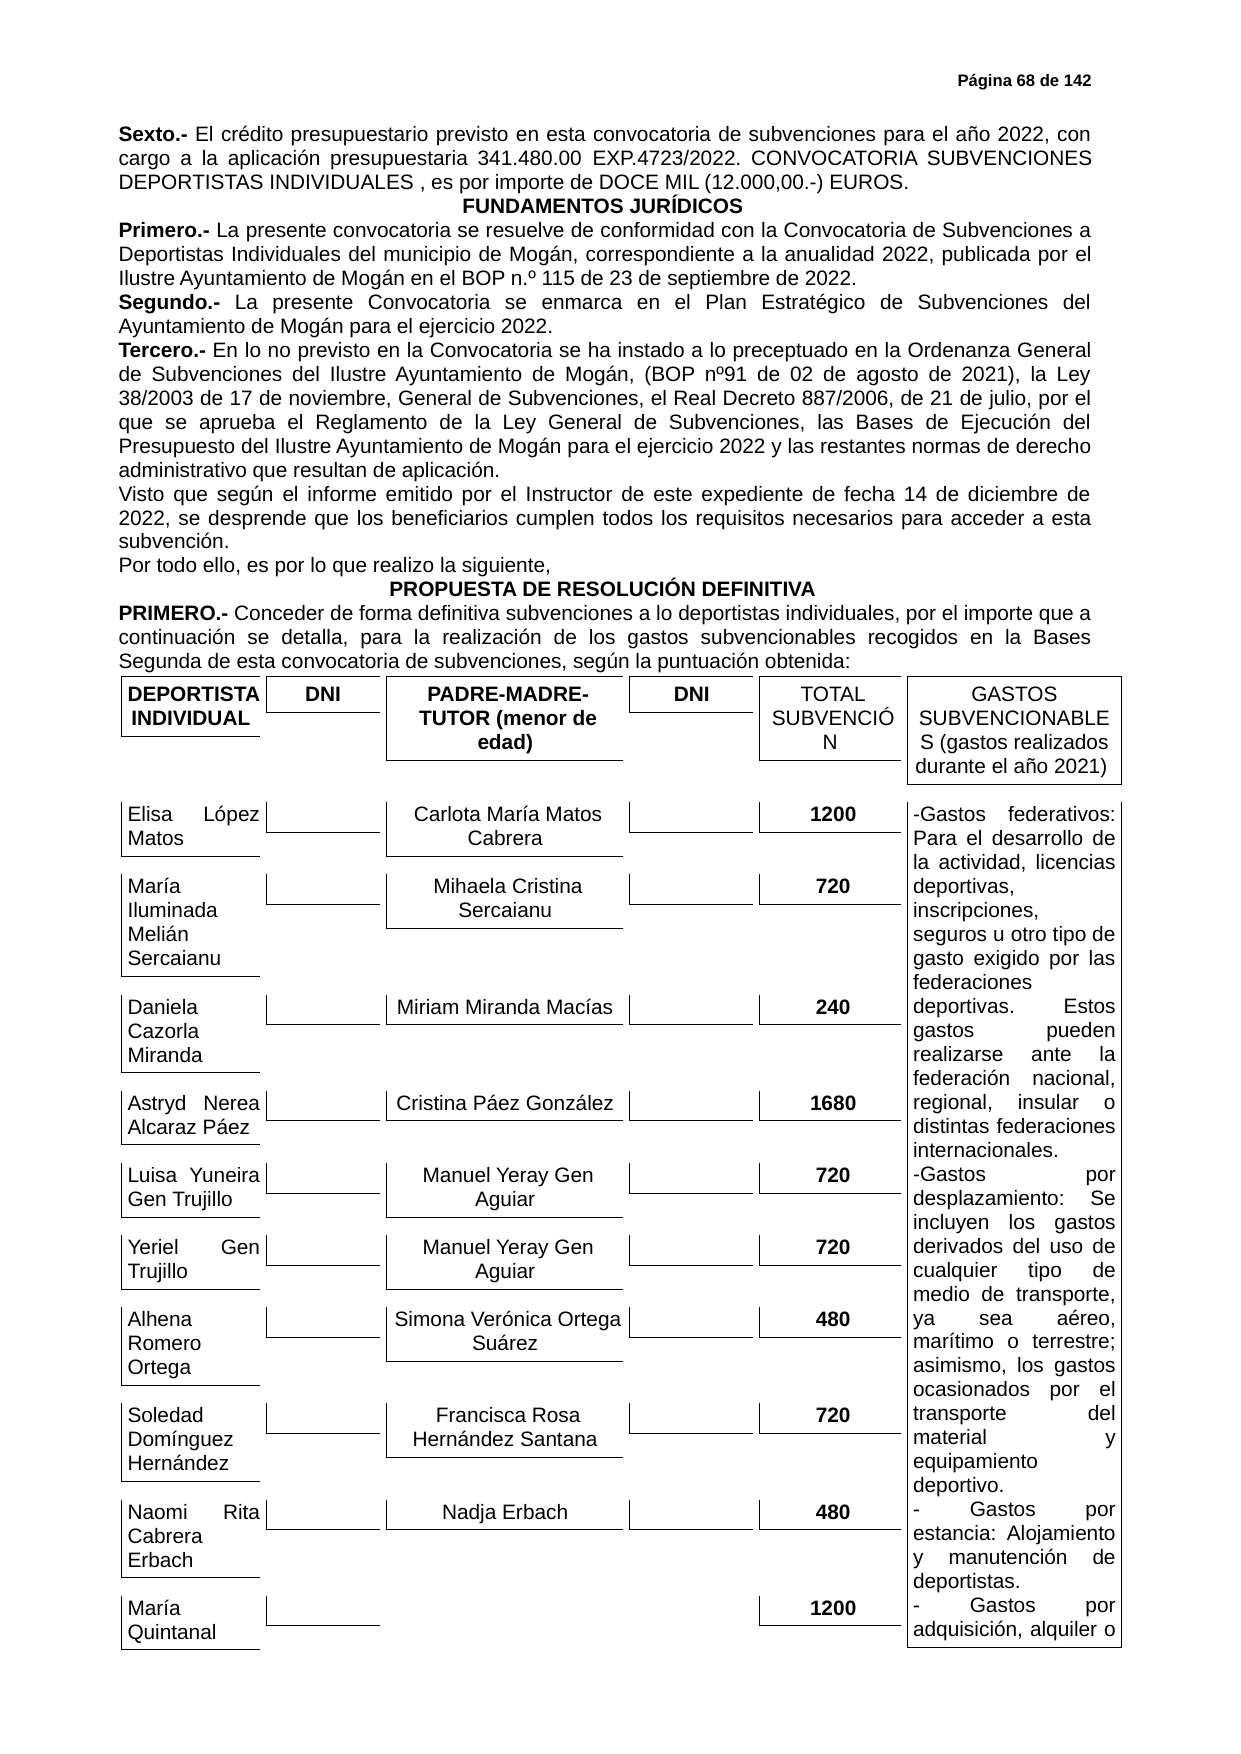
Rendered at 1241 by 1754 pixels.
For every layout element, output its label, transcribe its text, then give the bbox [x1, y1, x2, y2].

text PROPUESTA DE RESOLUCIÓN DEFINITIVA [118, 577, 1092, 601]
table_cell -Gastos federativos: Para el desarrollo de la actividad, licencias deportivas, inscripciones, seguros u otro tipo de gasto exigido por las federaciones deportivas. Estos gastos pueden realizarse ante la federación nacional, regional, insular o distintas federaciones internacionales. -Gastos por desplazamiento: Se incluyen los gastos derivados del uso de cualquier tipo de medio de transporte, ya sea aéreo, marítimo o terrestre; asimismo, los gastos ocasionados por el transporte del material y equipamiento deportivo. - Gastos por estancia: Alojamiento y manutención de deportistas. - Gastos por adquisición, alquiler o [904, 799, 1124, 1652]
table_header PADRE-MADRE-TUTOR (menor de edad) [383, 673, 626, 799]
table_cell Astryd Nerea Alcaraz Páez [118, 1088, 263, 1160]
table_cell [383, 1593, 626, 1652]
table_cell Soledad Domínguez Hernández [118, 1400, 263, 1497]
text PRIMERO.- Conceder de forma definitiva subvenciones a lo deportistas individuales, por el importe que a continuación se detalla, para la realización de los gastos subvencionables recogidos en la Bases Segunda de esta convocatoria de subvenciones, según la puntuación obtenida: [118, 601, 1092, 673]
table_cell María Quintanal [118, 1593, 263, 1652]
table_cell [263, 1160, 383, 1232]
table_header DNI [263, 673, 383, 799]
table_cell 240 [756, 992, 904, 1088]
table_cell María Iluminada Melián Sercaianu [118, 871, 263, 992]
table_cell Cristina Páez González [383, 1088, 626, 1160]
table_cell [626, 799, 756, 871]
table_cell Manuel Yeray Gen Aguiar [383, 1232, 626, 1304]
table_cell 480 [756, 1497, 904, 1593]
table_cell 1200 [756, 1593, 904, 1652]
table_cell 480 [756, 1304, 904, 1400]
table_cell [263, 1088, 383, 1160]
table_cell Simona Verónica Ortega Suárez [383, 1304, 626, 1400]
table_cell [626, 1497, 756, 1593]
table_cell [263, 1400, 383, 1497]
table_cell 720 [756, 1160, 904, 1232]
table_header TOTAL SUBVENCIÓN [756, 673, 904, 799]
table_cell Alhena Romero Ortega [118, 1304, 263, 1400]
table_cell [263, 799, 383, 871]
table_cell [263, 992, 383, 1088]
table_cell Daniela Cazorla Miranda [118, 992, 263, 1088]
text Visto que según el informe emitido por el Instructor de este expediente de fecha 14 de diciembre de 2022, se desprende que los beneficiarios cumplen todos los requisitos necesarios para acceder a esta subvención. [118, 481, 1092, 553]
table_cell [626, 1400, 756, 1497]
table_cell 720 [756, 1232, 904, 1304]
text Sexto.- El crédito presupuestario previsto en esta convocatoria de subvenciones para el año 2022, con cargo a la aplicación presupuestaria 341.480.00 EXP.4723/2022. CONVOCATORIA SUBVENCIONES DEPORTISTAS INDIVIDUALES , es por importe de DOCE MIL (12.000,00.-) EUROS. [118, 122, 1092, 194]
table_cell 1200 [756, 799, 904, 871]
table_cell [626, 1088, 756, 1160]
table_cell [626, 992, 756, 1088]
table_cell [626, 1160, 756, 1232]
text FUNDAMENTOS JURÍDICOS [118, 194, 1092, 218]
text Tercero.- En lo no previsto en la Convocatoria se ha instado a lo preceptuado en la Ordenanza General de Subvenciones del Ilustre Ayuntamiento de Mogán, (BOP nº91 de 02 de agosto de 2021), la Ley 38/2003 de 17 de noviembre, General de Subvenciones, el Real Decreto 887/2006, de 21 de julio, por el que se aprueba el Reglamento de la Ley General de Subvenciones, las Bases de Ejecución del Presupuesto del Ilustre Ayuntamiento de Mogán para el ejercicio 2022 y las restantes normas de derecho administrativo que resultan de aplicación. [118, 338, 1092, 481]
table_cell Manuel Yeray Gen Aguiar [383, 1160, 626, 1232]
text Por todo ello, es por lo que realizo la siguiente, [118, 553, 1092, 577]
table_cell 1680 [756, 1088, 904, 1160]
table_cell Carlota María Matos Cabrera [383, 799, 626, 871]
table_cell [626, 1232, 756, 1304]
table_cell 720 [756, 871, 904, 992]
text Primero.- La presente convocatoria se resuelve de conformidad con la Convocatoria de Subvenciones a Deportistas Individuales del municipio de Mogán, correspondiente a la anualidad 2022, publicada por el Ilustre Ayuntamiento de Mogán en el BOP n.º 115 de 23 de septiembre de 2022. [118, 218, 1092, 290]
table_cell Nadja Erbach [383, 1497, 626, 1593]
table_header DNI [626, 673, 756, 799]
table_cell Naomi Rita Cabrera Erbach [118, 1497, 263, 1593]
table_cell [626, 1593, 756, 1652]
table_cell [263, 1593, 383, 1652]
table_cell Miriam Miranda Macías [383, 992, 626, 1088]
table_cell [263, 871, 383, 992]
table_cell [263, 1232, 383, 1304]
text Segundo.- La presente Convocatoria se enmarca en el Plan Estratégico de Subvenciones del Ayuntamiento de Mogán para el ejercicio 2022. [118, 290, 1092, 338]
table_cell 720 [756, 1400, 904, 1497]
table_cell [626, 1304, 756, 1400]
table_cell Luisa Yuneira Gen Trujillo [118, 1160, 263, 1232]
table_cell Yeriel Gen Trujillo [118, 1232, 263, 1304]
table_cell [263, 1497, 383, 1593]
table_cell Mihaela Cristina Sercaianu [383, 871, 626, 992]
table_header DEPORTISTA INDIVIDUAL [118, 673, 263, 799]
table_cell Elisa López Matos [118, 799, 263, 871]
table_header GASTOS SUBVENCIONABLES (gastos realizados durante el año 2021) [904, 673, 1124, 799]
table_cell Francisca Rosa Hernández Santana [383, 1400, 626, 1497]
table_cell [263, 1304, 383, 1400]
table_cell [626, 871, 756, 992]
